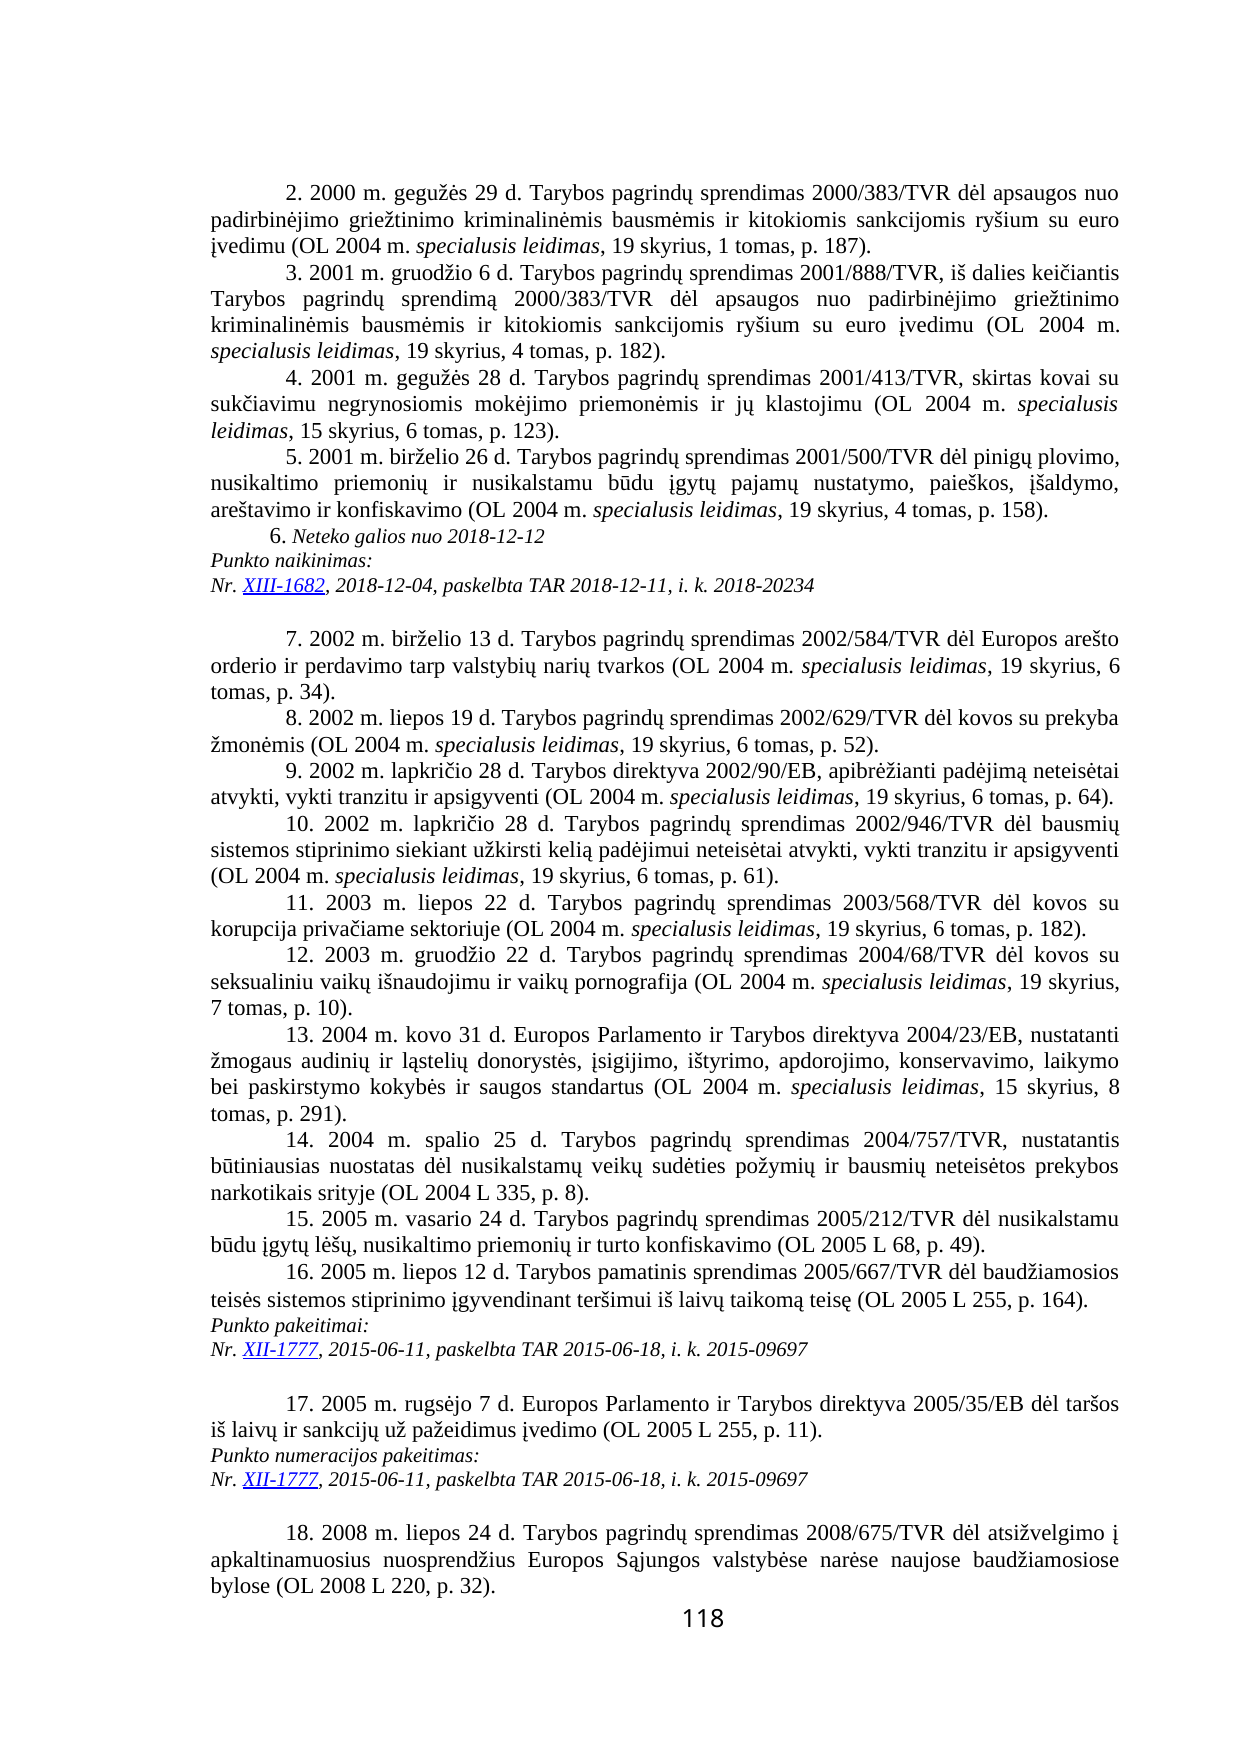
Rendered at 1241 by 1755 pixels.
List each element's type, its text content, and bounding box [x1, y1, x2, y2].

text 6. Neteko galios nuo 2018-12-12 [210, 522, 1120, 548]
text 11. 2003 m. liepos 22 d. Tarybos pagrindų sprendimas 2003/568/TVR dėl kovos su korupcija privačiame sektoriuje (OL 2004 m. specialusis leidimas, 19 skyrius, 6 tomas, p. 182). [210, 889, 1120, 942]
text 3. 2001 m. gruodžio 6 d. Tarybos pagrindų sprendimas 2001/888/TVR, iš dalies keičiantis Tarybos pagrindų sprendimą 2000/383/TVR dėl apsaugos nuo padirbinėjimo griežtinimo kriminalinėmis bausmėmis ir kitokiomis sankcijomis ryšium su euro įvedimu (OL 2004 m. specialusis leidimas, 19 skyrius, 4 tomas, p. 182). [210, 258, 1120, 364]
text 5. 2001 m. birželio 26 d. Tarybos pagrindų sprendimas 2001/500/TVR dėl pinigų plovimo, nusikaltimo priemonių ir nusikalstamu būdu įgytų pajamų nustatymo, paieškos, įšaldymo, areštavimo ir konfiskavimo (OL 2004 m. specialusis leidimas, 19 skyrius, 4 tomas, p. 158). [210, 443, 1120, 522]
text Punkto pakeitimai: [210, 1313, 1120, 1337]
text Punkto numeracijos pakeitimas: [210, 1442, 1120, 1467]
text 13. 2004 m. kovo 31 d. Europos Parlamento ir Tarybos direktyva 2004/23/EB, nustatanti žmogaus audinių ir ląstelių donorystės, įsigijimo, ištyrimo, apdorojimo, konservavimo, laikymo bei paskirstymo kokybės ir saugos standartus (OL 2004 m. specialusis leidimas, 15 skyrius, 8 tomas, p. 291). [210, 1021, 1120, 1126]
text 9. 2002 m. lapkričio 28 d. Tarybos direktyva 2002/90/EB, apibrėžianti padėjimą neteisėtai atvykti, vykti tranzitu ir apsigyventi (OL 2004 m. specialusis leidimas, 19 skyrius, 6 tomas, p. 64). [210, 757, 1120, 810]
text Nr. XII-1777, 2015-06-11, paskelbta TAR 2015-06-18, i. k. 2015-09697 [210, 1337, 1120, 1361]
text 8. 2002 m. liepos 19 d. Tarybos pagrindų sprendimas 2002/629/TVR dėl kovos su prekyba žmonėmis (OL 2004 m. specialusis leidimas, 19 skyrius, 6 tomas, p. 52). [210, 704, 1120, 757]
text 14. 2004 m. spalio 25 d. Tarybos pagrindų sprendimas 2004/757/TVR, nustatantis būtiniausias nuostatas dėl nusikalstamų veikų sudėties požymių ir bausmių neteisėtos prekybos narkotikais srityje (OL 2004 L 335, p. 8). [210, 1126, 1120, 1205]
text Nr. XIII-1682, 2018-12-04, paskelbta TAR 2018-12-11, i. k. 2018-20234 [210, 572, 1120, 597]
text 10. 2002 m. lapkričio 28 d. Tarybos pagrindų sprendimas 2002/946/TVR dėl bausmių sistemos stiprinimo siekiant užkirsti kelią padėjimui neteisėtai atvykti, vykti tranzitu ir apsigyventi (OL 2004 m. specialusis leidimas, 19 skyrius, 6 tomas, p. 61). [210, 810, 1120, 889]
text 17. 2005 m. rugsėjo 7 d. Europos Parlamento ir Tarybos direktyva 2005/35/EB dėl taršos iš laivų ir sankcijų už pažeidimus įvedimo (OL 2005 L 255, p. 11). [210, 1390, 1120, 1442]
text 4. 2001 m. gegužės 28 d. Tarybos pagrindų sprendimas 2001/413/TVR, skirtas kovai su sukčiavimu negrynosiomis mokėjimo priemonėmis ir jų klastojimu (OL 2004 m. specialusis leidimas, 15 skyrius, 6 tomas, p. 123). [210, 364, 1120, 443]
text 15. 2005 m. vasario 24 d. Tarybos pagrindų sprendimas 2005/212/TVR dėl nusikalstamu būdu įgytų lėšų, nusikaltimo priemonių ir turto konfiskavimo (OL 2005 L 68, p. 49). [210, 1205, 1120, 1258]
text 2. 2000 m. gegužės 29 d. Tarybos pagrindų sprendimas 2000/383/TVR dėl apsaugos nuo padirbinėjimo griežtinimo kriminalinėmis bausmėmis ir kitokiomis sankcijomis ryšium su euro įvedimu (OL 2004 m. specialusis leidimas, 19 skyrius, 1 tomas, p. 187). [210, 179, 1120, 258]
text 16. 2005 m. liepos 12 d. Tarybos pamatinis sprendimas 2005/667/TVR dėl baudžiamosios teisės sistemos stiprinimo įgyvendinant teršimui iš laivų taikomą teisę (OL 2005 L 255, p. 164). [210, 1258, 1120, 1313]
text 7. 2002 m. birželio 13 d. Tarybos pagrindų sprendimas 2002/584/TVR dėl Europos arešto orderio ir perdavimo tarp valstybių narių tvarkos (OL 2004 m. specialusis leidimas, 19 skyrius, 6 tomas, p. 34). [210, 625, 1120, 704]
text Nr. XII-1777, 2015-06-11, paskelbta TAR 2015-06-18, i. k. 2015-09697 [210, 1467, 1120, 1491]
text Punkto naikinimas: [210, 548, 1120, 572]
text 18. 2008 m. liepos 24 d. Tarybos pagrindų sprendimas 2008/675/TVR dėl atsižvelgimo į apkaltinamuosius nuosprendžius Europos Sąjungos valstybėse narėse naujose baudžiamosiose bylose (OL 2008 L 220, p. 32). [210, 1519, 1120, 1598]
text 12. 2003 m. gruodžio 22 d. Tarybos pagrindų sprendimas 2004/68/TVR dėl kovos su seksualiniu vaikų išnaudojimu ir vaikų pornografija (OL 2004 m. specialusis leidimas, 19 skyrius, 7 tomas, p. 10). [210, 942, 1120, 1021]
